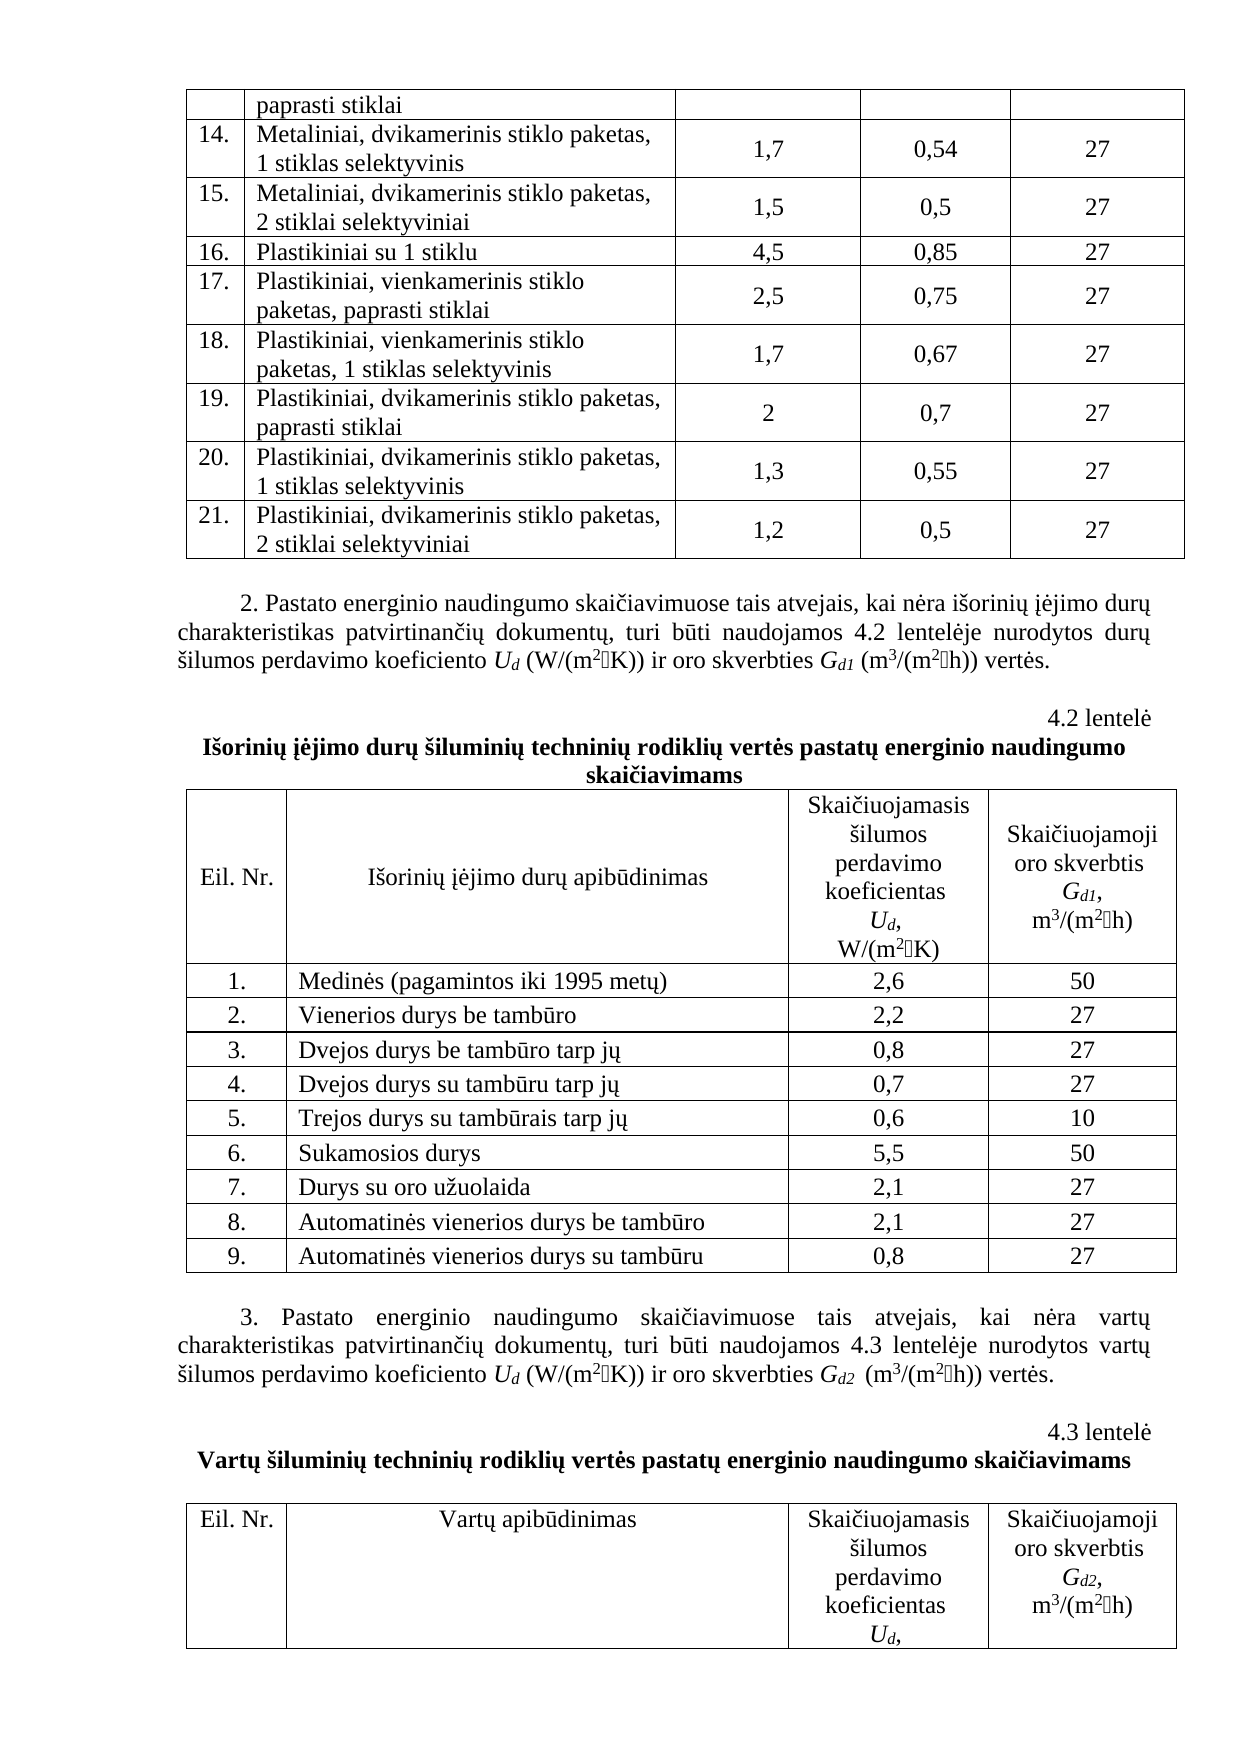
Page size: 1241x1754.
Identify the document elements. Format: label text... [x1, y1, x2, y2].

table_cell 9. [187, 1239, 286, 1272]
table_cell 16. [187, 237, 244, 265]
table_cell 3. [187, 1033, 286, 1066]
table_cell 0,54 [861, 120, 1010, 177]
table_cell 27 [989, 1067, 1176, 1100]
text Vartų šiluminių techninių rodiklių vertės pastatų energinio naudingumo skaičiavimams [177, 1446, 1151, 1474]
table_cell 27 [1011, 442, 1184, 499]
table_cell 8. [187, 1204, 286, 1238]
table_cell 18. [187, 325, 244, 382]
table_cell 27 [1011, 384, 1184, 441]
table_header Skaičiuojamoji oro skverbtis Gd1, m3/(m2h) [989, 790, 1176, 963]
table_cell 2,6 [789, 964, 988, 997]
text Išorinių įėjimo durų šiluminių techninių rodiklių vertės pastatų energinio naudingumo skaičiavimams [177, 732, 1151, 789]
text 2. Pastato energinio naudingumo skaičiavimuose tais atvejais, kai nėra išorinių įėjimo durų charakteristikas patvirtinančių dokumentų, turi būti naudojamos 4.2 lentelėje nurodytos durų šilumos perdavimo koeficiento Ud (W/(m2K)) ir oro skverbties Gd1 (m3/(m2h)) vertės. [177, 588, 1151, 674]
table_cell 21. [187, 501, 244, 558]
table_cell 27 [1011, 237, 1184, 265]
table_cell 27 [1011, 325, 1184, 382]
table_cell Automatinės vienerios durys be tambūro [287, 1204, 788, 1238]
table_cell Plastikiniai, dvikamerinis stiklo paketas, paprasti stiklai [245, 384, 675, 441]
table_cell 1,2 [676, 501, 860, 558]
table_header Skaičiuojamasis šilumos perdavimo koeficientas Ud, [789, 1504, 988, 1648]
table_cell 0,6 [789, 1101, 988, 1134]
table_cell 17. [187, 266, 244, 324]
table_cell 2,1 [789, 1204, 988, 1238]
table_cell 4,5 [676, 237, 860, 265]
table_header Skaičiuojamoji oro skverbtis Gd2, m3/(m2h) [989, 1504, 1176, 1648]
table_cell 2. [187, 998, 286, 1031]
table_cell 0,7 [789, 1067, 988, 1100]
table_cell 27 [989, 1033, 1176, 1066]
table_cell paprasti stiklai [245, 90, 675, 118]
table_cell Sukamosios durys [287, 1136, 788, 1169]
table_cell 50 [989, 964, 1176, 997]
table_header Skaičiuojamasis šilumos perdavimo koeficientas Ud, W/(m2K) [789, 790, 988, 963]
table_cell 19. [187, 384, 244, 441]
table_cell 50 [989, 1136, 1176, 1169]
table_cell 0,55 [861, 442, 1010, 499]
table_cell 2 [676, 384, 860, 441]
table_cell Plastikiniai, dvikamerinis stiklo paketas, 1 stiklas selektyvinis [245, 442, 675, 499]
table_cell Medinės (pagamintos iki 1995 metų) [287, 964, 788, 997]
table_header Išorinių įėjimo durų apibūdinimas [287, 790, 788, 963]
table_cell Dvejos durys su tambūru tarp jų [287, 1067, 788, 1100]
table_cell 27 [989, 1170, 1176, 1203]
table_cell 5. [187, 1101, 286, 1134]
table_cell [187, 90, 244, 118]
table_cell 2,5 [676, 266, 860, 324]
table_cell 27 [1011, 120, 1184, 177]
table_cell 1,7 [676, 325, 860, 382]
table_cell 27 [989, 1204, 1176, 1238]
table_cell Durys su oro užuolaida [287, 1170, 788, 1203]
table_cell 0,7 [861, 384, 1010, 441]
table_cell 1,5 [676, 178, 860, 236]
table_cell Plastikiniai su 1 stiklu [245, 237, 675, 265]
table_cell 2,1 [789, 1170, 988, 1203]
table_cell Trejos durys su tambūrais tarp jų [287, 1101, 788, 1134]
table_header Eil. Nr. [187, 1504, 286, 1648]
table_cell 27 [1011, 266, 1184, 324]
table_cell Metaliniai, dvikamerinis stiklo paketas, 2 stiklai selektyviniai [245, 178, 675, 236]
table_cell [861, 90, 1010, 118]
table_header Vartų apibūdinimas [287, 1504, 788, 1648]
text 4.2 lentelė [177, 703, 1151, 732]
table_cell 27 [989, 1239, 1176, 1272]
table_cell 1. [187, 964, 286, 997]
table_cell 1,7 [676, 120, 860, 177]
table_cell 7. [187, 1170, 286, 1203]
table_cell 27 [1011, 501, 1184, 558]
table_header Eil. Nr. [187, 790, 286, 963]
table_cell 14. [187, 120, 244, 177]
table_cell 0,75 [861, 266, 1010, 324]
text 3. Pastato energinio naudingumo skaičiavimuose tais atvejais, kai nėra vartų charakteristikas patvirtinančių dokumentų, turi būti naudojamos 4.3 lentelėje nurodytos vartų šilumos perdavimo koeficiento Ud (W/(m2K)) ir oro skverbties Gd2 (m3/(m2h)) vertės. [177, 1302, 1151, 1388]
table_cell Plastikiniai, vienkamerinis stiklo paketas, paprasti stiklai [245, 266, 675, 324]
table_cell 20. [187, 442, 244, 499]
table_cell 6. [187, 1136, 286, 1169]
table_cell 27 [989, 998, 1176, 1031]
table_cell 27 [1011, 178, 1184, 236]
table_cell 0,5 [861, 178, 1010, 236]
table_cell 5,5 [789, 1136, 988, 1169]
table_cell Dvejos durys be tambūro tarp jų [287, 1033, 788, 1066]
table_cell 0,8 [789, 1033, 988, 1066]
table_cell [676, 90, 860, 118]
table_cell 0,8 [789, 1239, 988, 1272]
table_cell Plastikiniai, dvikamerinis stiklo paketas, 2 stiklai selektyviniai [245, 501, 675, 558]
table_cell 0,5 [861, 501, 1010, 558]
table_cell 4. [187, 1067, 286, 1100]
table_cell 0,67 [861, 325, 1010, 382]
table_cell Metaliniai, dvikamerinis stiklo paketas, 1 stiklas selektyvinis [245, 120, 675, 177]
table_cell Vienerios durys be tambūro [287, 998, 788, 1031]
text 4.3 lentelė [177, 1417, 1151, 1446]
table_cell Plastikiniai, vienkamerinis stiklo paketas, 1 stiklas selektyvinis [245, 325, 675, 382]
table_cell 15. [187, 178, 244, 236]
table_cell [1011, 90, 1184, 118]
table_cell 1,3 [676, 442, 860, 499]
table_cell 2,2 [789, 998, 988, 1031]
table_cell Automatinės vienerios durys su tambūru [287, 1239, 788, 1272]
table_cell 0,85 [861, 237, 1010, 265]
table_cell 10 [989, 1101, 1176, 1134]
